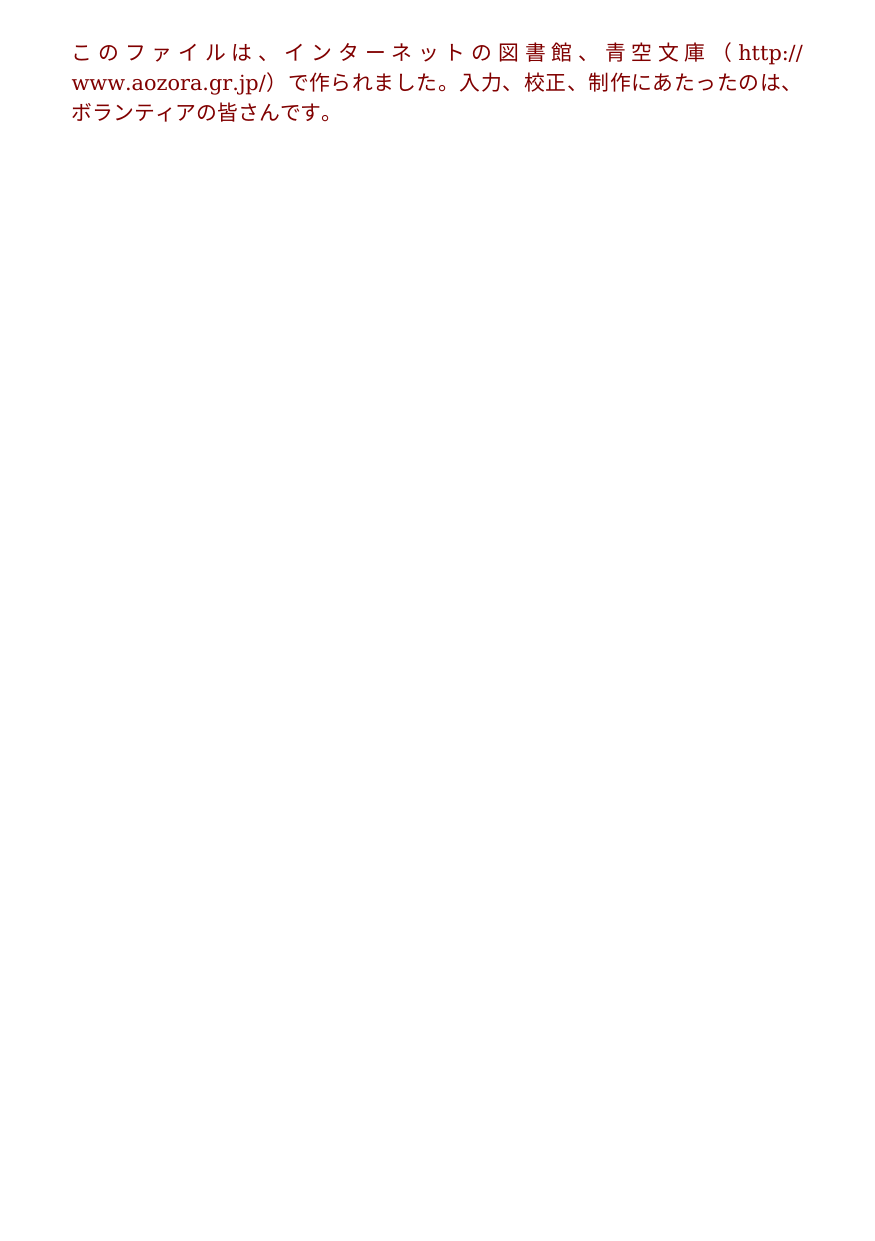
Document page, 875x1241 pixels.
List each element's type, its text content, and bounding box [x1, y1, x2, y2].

text このファイルは、インターネットの図書館、青空文庫（http://www.aozora.gr.jp/）で作られました。入力、校正、制作にあたったのは、ボランティアの皆さんです。 [71, 36, 803, 127]
